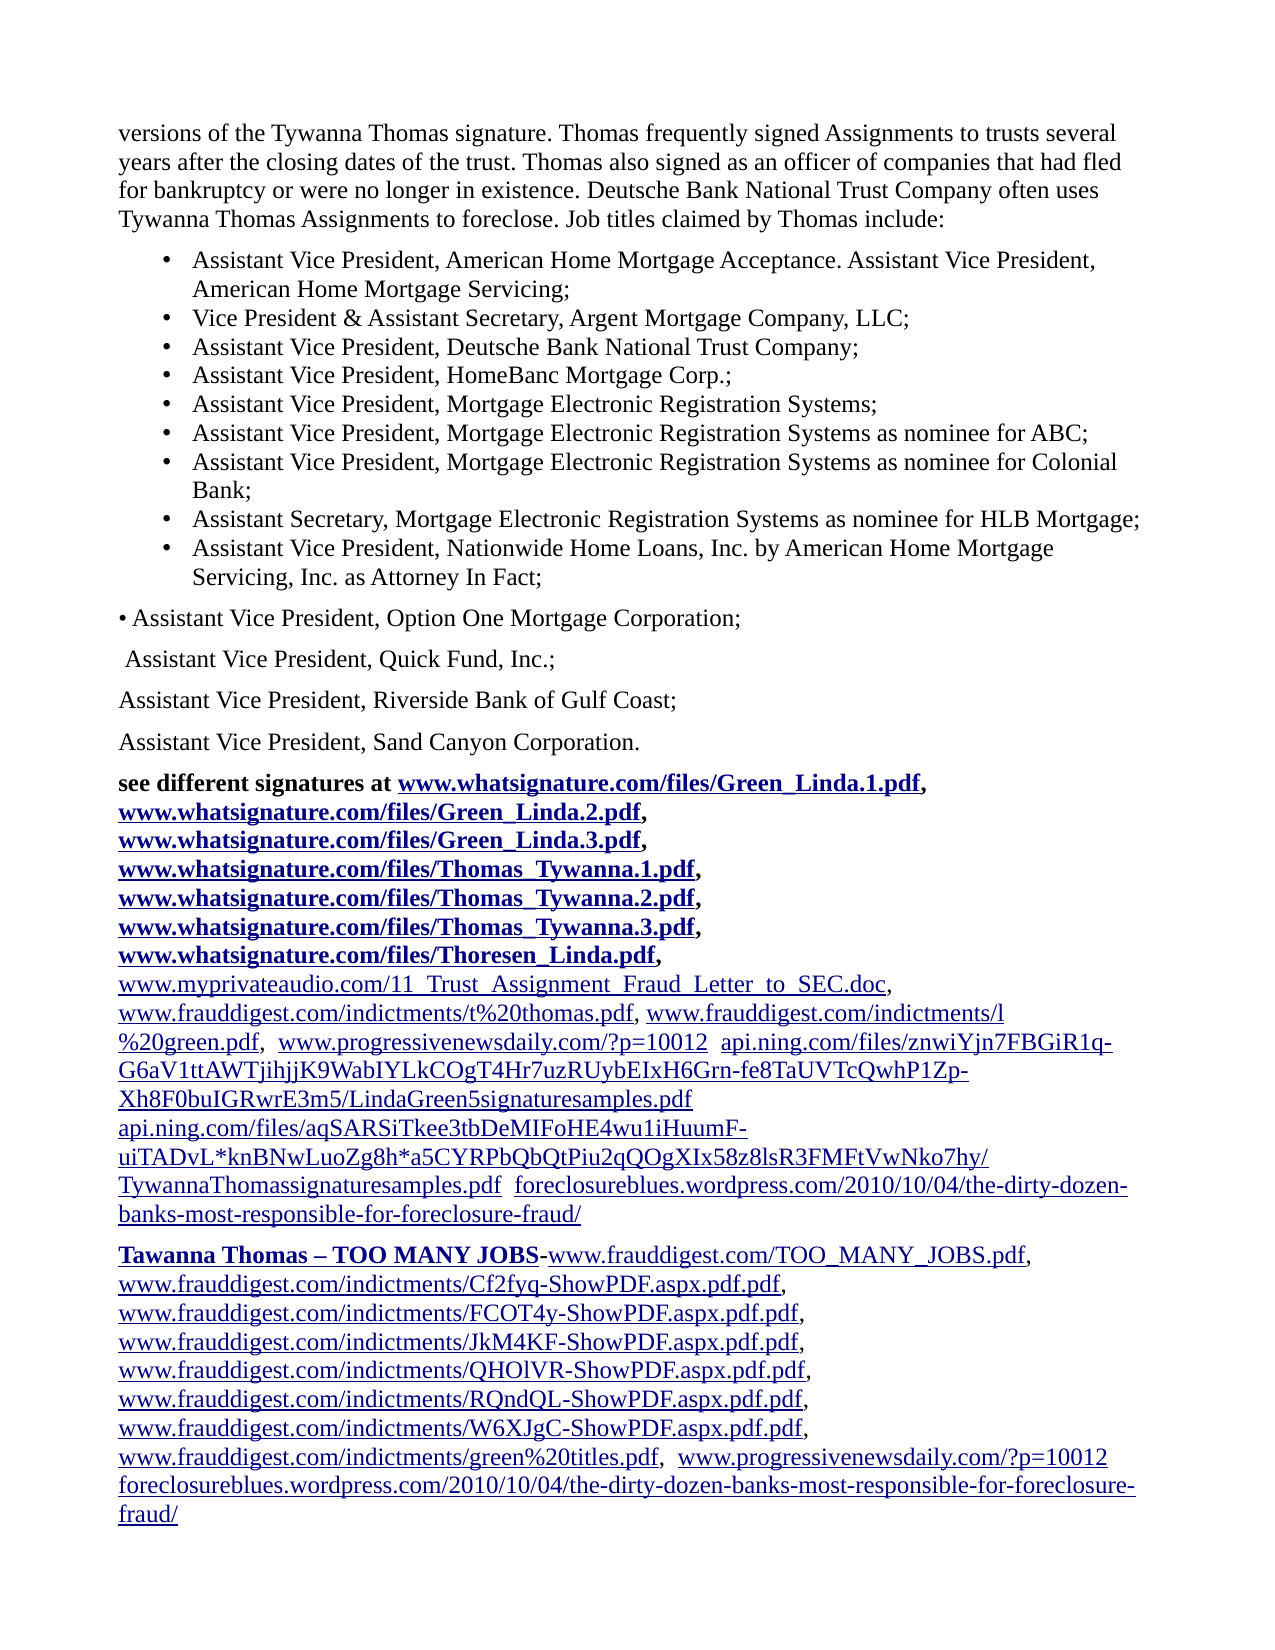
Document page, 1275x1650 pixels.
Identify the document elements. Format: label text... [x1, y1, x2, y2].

list Assistant Vice President, Mortgage Electronic Registration Systems as nominee for Colonial Bank; [162, 447, 1157, 504]
text • Assistant Vice President, Option One Mortgage Corporation; [118, 603, 1157, 632]
text Tawanna Thomas – TOO MANY JOBS-www.frauddigest.com/TOO_MANY_JOBS.pdf, www.frauddigest.com/indictments/Cf2fyq-ShowPDF.aspx.pdf.pdf, www.frauddigest.com/indictments/FCOT4y-ShowPDF.aspx.pdf.pdf, www.frauddigest.com/indictments/JkM4KF-ShowPDF.aspx.pdf.pdf, www.frauddigest.com/indictments/QHOlVR-ShowPDF.aspx.pdf.pdf, www.frauddigest.com/indictments/RQndQL-ShowPDF.aspx.pdf.pdf, www.frauddigest.com/indictments/W6XJgC-ShowPDF.aspx.pdf.pdf, www.frauddigest.com/indictments/green%20titles.pdf, www.progressivenewsdaily.com/?p=10012 foreclosureblues.wordpress.com/2010/10/04/the-dirty-dozen-banks-most-responsible-for-foreclosure-fraud/ [118, 1241, 1157, 1528]
list Assistant Vice President, HomeBanc Mortgage Corp.; [162, 361, 1157, 389]
text Assistant Vice President, Riverside Bank of Gulf Coast; [118, 686, 1157, 714]
list Assistant Secretary, Mortgage Electronic Registration Systems as nominee for HLB Mortgage; [162, 504, 1157, 533]
list Assistant Vice President, Nationwide Home Loans, Inc. by American Home Mortgage Servicing, Inc. as Attorney In Fact; [162, 533, 1157, 591]
list Assistant Vice President, American Home Mortgage Acceptance. Assistant Vice President, American Home Mortgage Servicing; [162, 246, 1157, 303]
text versions of the Tywanna Thomas signature. Thomas frequently signed Assignments to trusts several years after the closing dates of the trust. Thomas also signed as an officer of companies that had fled for bankruptcy or were no longer in existence. Deutsche Bank National Trust Company often uses Tywanna Thomas Assignments to foreclose. Job titles claimed by Thomas include: [118, 118, 1157, 233]
list Assistant Vice President, Mortgage Electronic Registration Systems as nominee for ABC; [162, 418, 1157, 447]
list Vice President & Assistant Secretary, Argent Mortgage Company, LLC; [162, 303, 1157, 332]
text Assistant Vice President, Quick Fund, Inc.; [118, 644, 1157, 673]
list Assistant Vice President, Deutsche Bank National Trust Company; [162, 332, 1157, 361]
text Assistant Vice President, Sand Canyon Corporation. [118, 727, 1157, 756]
list Assistant Vice President, Mortgage Electronic Registration Systems; [162, 389, 1157, 418]
text see different signatures at www.whatsignature.com/files/Green_Linda.1.pdf, www.whatsignature.com/files/Green_Linda.2.pdf, www.whatsignature.com/files/Green_Linda.3.pdf, www.whatsignature.com/files/Thomas_Tywanna.1.pdf, www.whatsignature.com/files/Thomas_Tywanna.2.pdf, www.whatsignature.com/files/Thomas_Tywanna.3.pdf, www.whatsignature.com/files/Thoresen_Linda.pdf, www.myprivateaudio.com/11_Trust_Assignment_Fraud_Letter_to_SEC.doc, www.frauddigest.com/indictments/t%20thomas.pdf, www.frauddigest.com/indictments/l%20green.pdf, www.progressivenewsdaily.com/?p=10012 api.ning.com/files/znwiYjn7FBGiR1q-G6aV1ttAWTjihjjK9WabIYLkCOgT4Hr7uzRUybEIxH6Grn-fe8TaUVTcQwhP1Zp-Xh8F0buIGRwrE3m5/LindaGreen5signaturesamples.pdf api.ning.com/files/aqSARSiTkee3tbDeMIFoHE4wu1iHuumF-uiTADvL*knBNwLuoZg8h*a5CYRPbQbQtPiu2qQOgXIx58z8lsR3FMFtVwNko7hy/TywannaThomassignaturesamples.pdf foreclosureblues.wordpress.com/2010/10/04/the-dirty-dozen-banks-most-responsible-for-foreclosure-fraud/ [118, 768, 1157, 1228]
